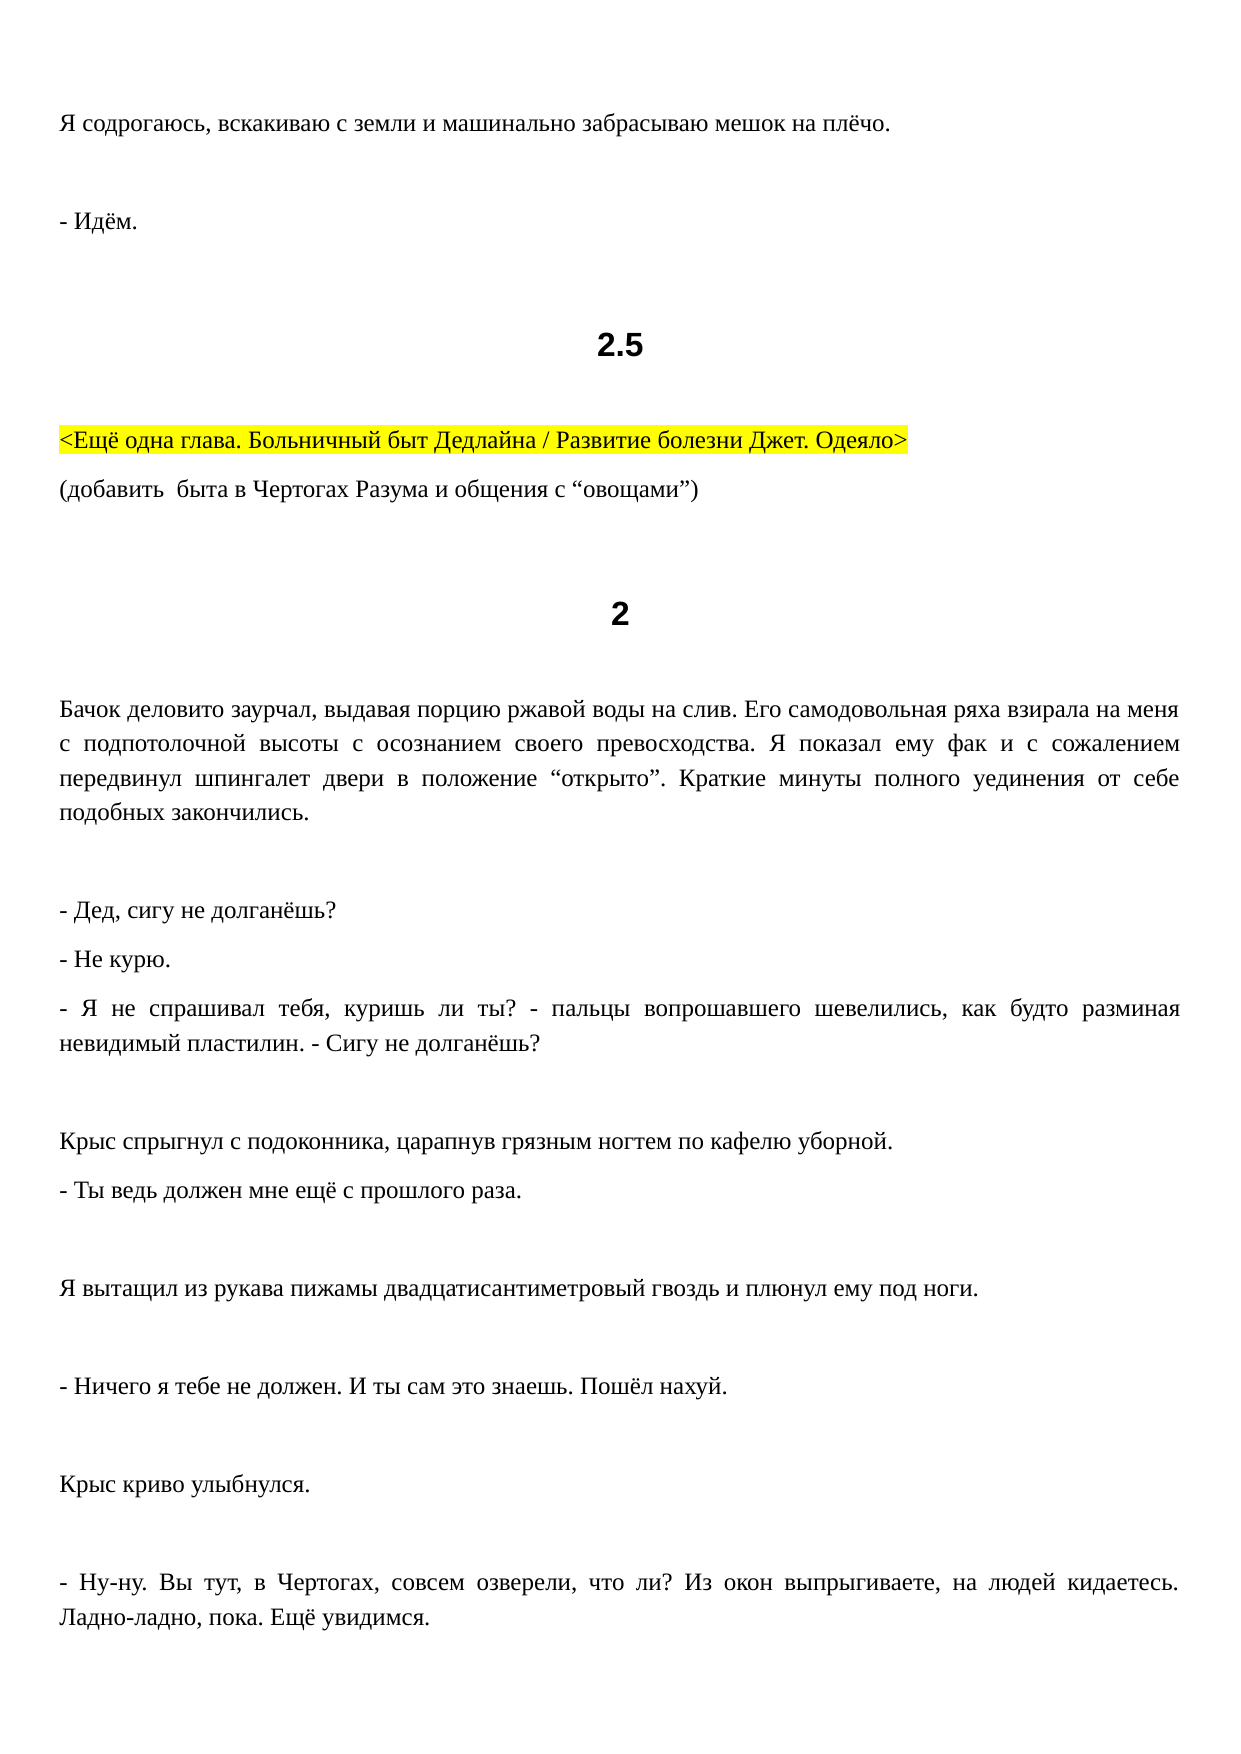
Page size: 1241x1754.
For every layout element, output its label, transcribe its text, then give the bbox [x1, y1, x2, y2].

text - Ничего я тебе не должен. И ты сам это знаешь. Пошёл нахуй. [59, 1371, 1181, 1400]
text Крыс спрыгнул с подоконника, царапнув грязным ногтем по кафелю уборной. [59, 1126, 1181, 1155]
text - Я не спрашивал тебя, куришь ли ты? - пальцы вопрошавшего шевелились, как будто разминая невидимый пластилин. - Сигу не долганёшь? [59, 993, 1181, 1057]
text Я вытащил из рукава пижамы двадцатисантиметровый гвоздь и плюнул ему под ноги. [59, 1273, 1181, 1302]
text <Ещё одна глава. Больничный быт Дедлайна / Развитие болезни Джет. Одеяло> [59, 425, 1181, 454]
text - Ну-ну. Вы тут, в Чертогах, совсем озверели, что ли? Из окон выпрыгиваете, на людей кидаетесь. Ладно-ладно, пока. Ещё увидимся. [59, 1567, 1181, 1631]
text Бачок деловито заурчал, выдавая порцию ржавой воды на слив. Его самодовольная ряха взирала на меня с подпотолочной высоты с осознанием своего превосходства. Я показал ему фак и с сожалением передвинул шпингалет двери в положение “открыто”. Краткие минуты полного уединения от себе подобных закончились. [59, 694, 1181, 826]
text - Дед, сигу не долганёшь? [59, 895, 1181, 924]
text Я содрогаюсь, вскакиваю с земли и машинально забрасываю мешок на плёчо. [59, 108, 1181, 137]
subtitle 2.5 [59, 325, 1181, 364]
text - Ты ведь должен мне ещё с прошлого раза. [59, 1175, 1181, 1204]
subtitle 2 [59, 593, 1181, 632]
text - Идём. [59, 206, 1181, 235]
text - Не курю. [59, 944, 1181, 973]
text Крыс криво улыбнулся. [59, 1469, 1181, 1498]
text (добавить быта в Чертогах Разума и общения с “овощами”) [59, 474, 1181, 503]
